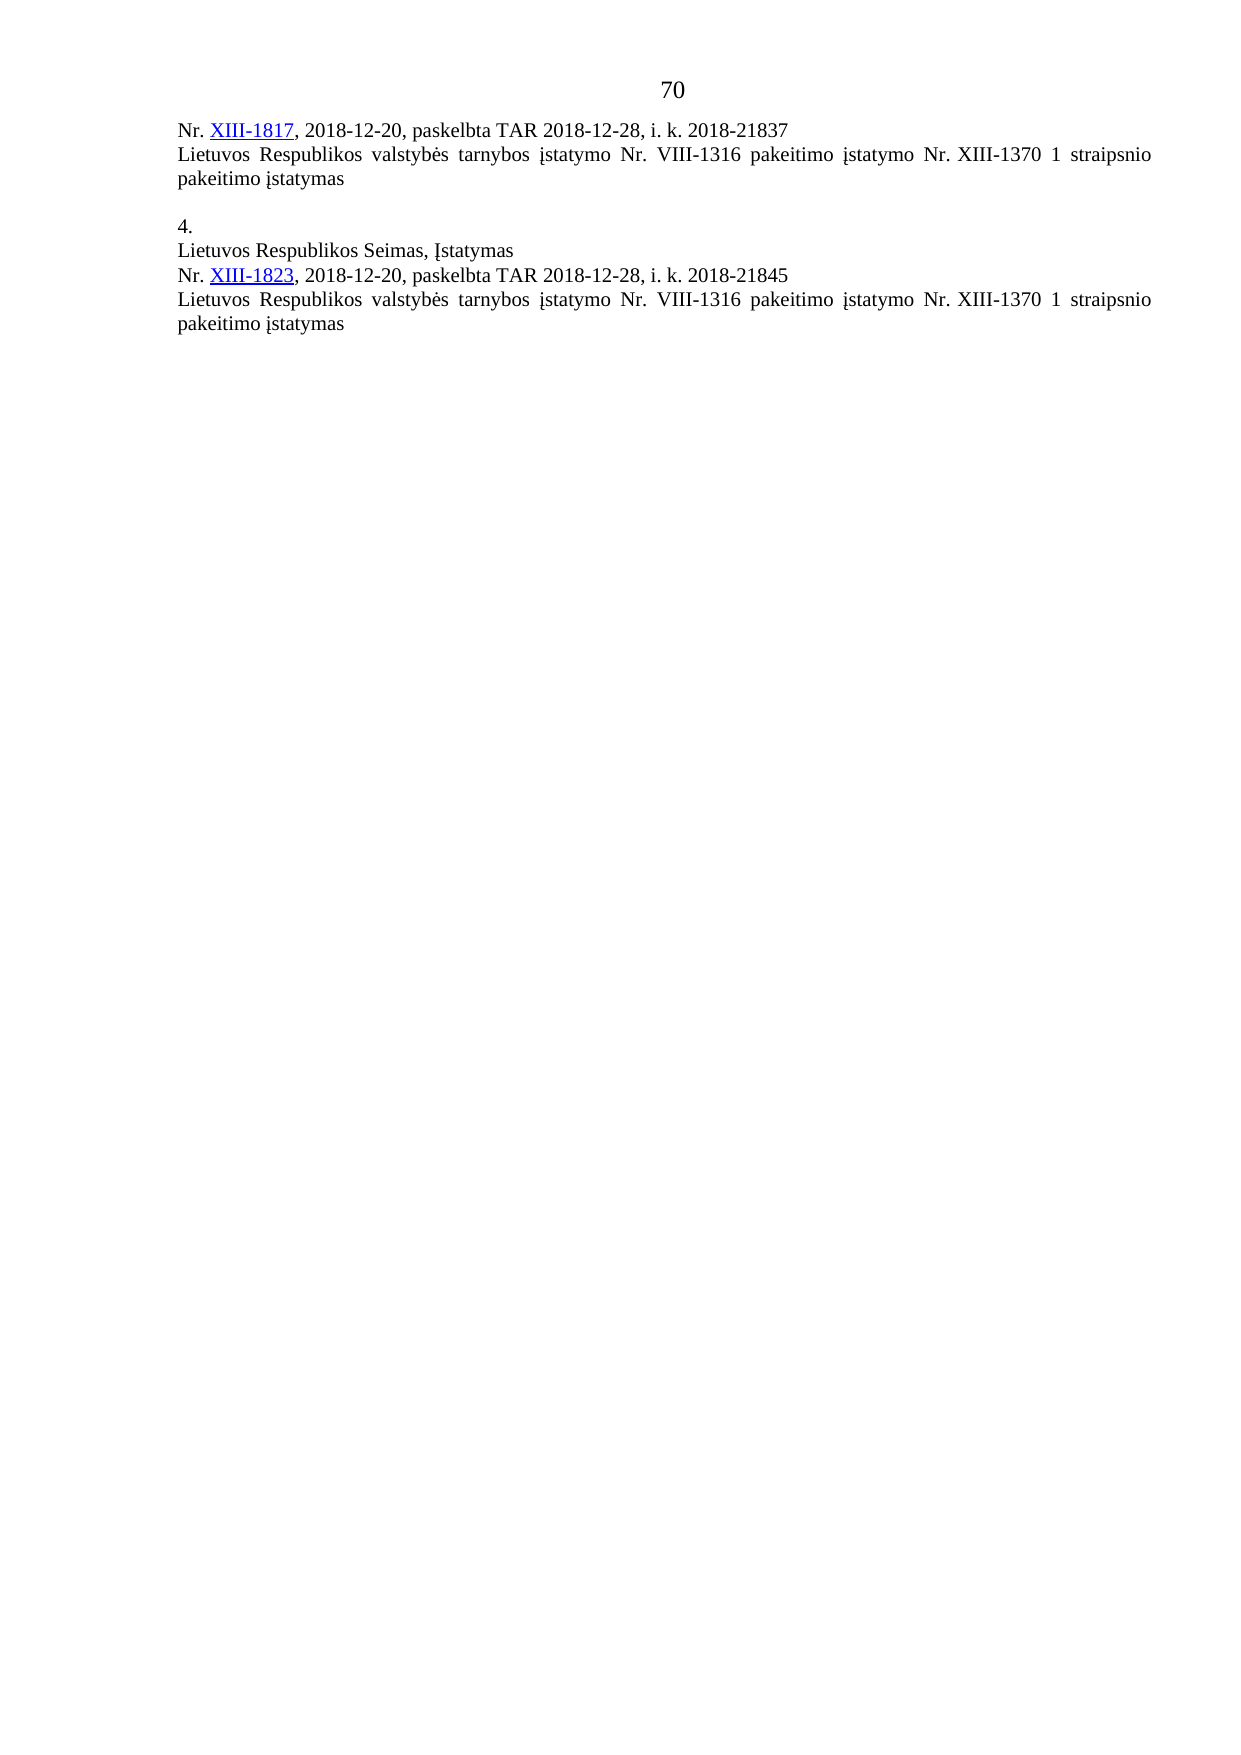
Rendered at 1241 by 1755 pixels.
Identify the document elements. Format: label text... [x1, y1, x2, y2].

text 4. [177, 214, 1152, 238]
text Nr. XIII-1823, 2018-12-20, paskelbta TAR 2018-12-28, i. k. 2018-21845 [177, 262, 1152, 287]
text Lietuvos Respublikos valstybės tarnybos įstatymo Nr. VIII-1316 pakeitimo įstatymo Nr. XIII-1370 1 straipsnio pakeitimo įstatymas [177, 142, 1152, 190]
text Nr. XIII-1817, 2018-12-20, paskelbta TAR 2018-12-28, i. k. 2018-21837 [177, 118, 1152, 142]
text Lietuvos Respublikos Seimas, Įstatymas [177, 238, 1152, 262]
text Lietuvos Respublikos valstybės tarnybos įstatymo Nr. VIII-1316 pakeitimo įstatymo Nr. XIII-1370 1 straipsnio pakeitimo įstatymas [177, 287, 1152, 335]
